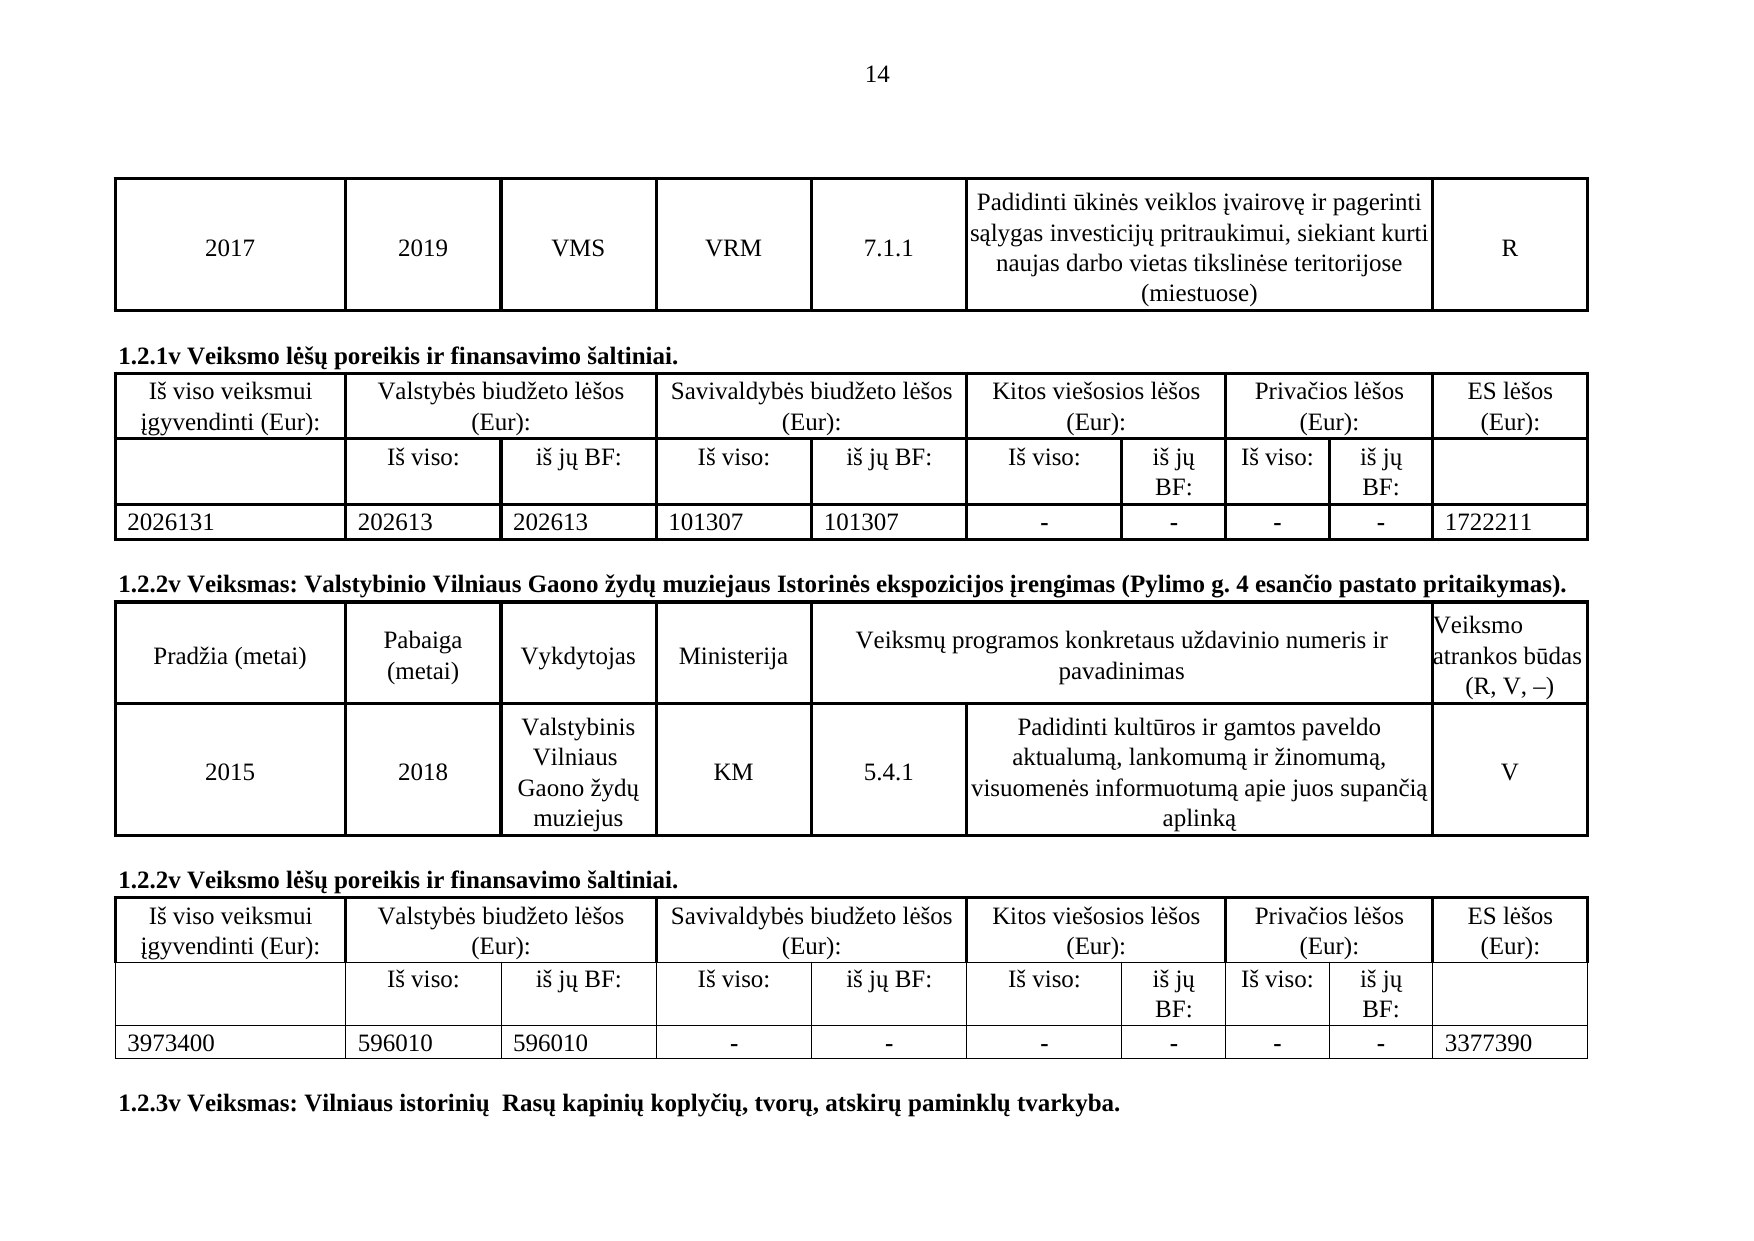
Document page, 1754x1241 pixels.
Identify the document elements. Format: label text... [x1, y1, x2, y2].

table_cell - [1331, 506, 1431, 538]
table_cell 5.4.1 [813, 705, 965, 833]
table_cell iš jų BF: [1123, 440, 1224, 503]
table_cell - [1226, 1026, 1329, 1058]
table_header Iš viso veiksmui įgyvendinti (Eur): [117, 899, 344, 962]
table_header Vykdytojas [503, 604, 655, 702]
table_cell Iš viso: [967, 963, 1121, 1025]
table_cell - [1122, 1026, 1225, 1058]
table_header Pabaiga (metai) [347, 604, 499, 702]
table_cell 202613 [347, 506, 499, 538]
table_cell - [968, 506, 1120, 538]
table_cell 101307 [658, 506, 810, 538]
table_header Iš viso veiksmui įgyvendinti (Eur): [117, 375, 344, 437]
table_cell iš jų BF: [813, 440, 965, 503]
table_cell 202613 [503, 506, 655, 538]
table_cell KM [658, 705, 810, 833]
table_cell iš jų BF: [1331, 440, 1431, 503]
text 1.2.2v Veiksmas: Valstybinio Vilniaus Gaono žydų muziejaus Istorinės ekspozicijos įrengimas (Pylimo g. 4 esančio pastato pritaikymas). [118, 569, 1636, 598]
table_header ES lėšos (Eur): [1434, 899, 1586, 962]
table_cell iš jų BF: [812, 963, 966, 1025]
table_cell 3973400 [116, 1026, 345, 1058]
table_cell Iš viso: [346, 963, 501, 1025]
table_cell Iš viso: [968, 440, 1120, 503]
table_header Valstybės biudžeto lėšos (Eur): [347, 899, 655, 962]
table_cell 2018 [347, 705, 499, 833]
table_header Kitos viešosios lėšos (Eur): [968, 899, 1224, 962]
table_cell iš jų BF: [503, 440, 655, 503]
table_cell [1434, 440, 1586, 503]
table_header Savivaldybės biudžeto lėšos (Eur): [658, 375, 965, 437]
table_cell 1722211 [1434, 506, 1586, 538]
table_cell 2017 [117, 180, 344, 309]
table_cell 596010 [502, 1026, 656, 1058]
table_cell - [1227, 506, 1328, 538]
table_header Privačios lėšos (Eur): [1227, 375, 1431, 437]
table_cell Iš viso: [657, 963, 811, 1025]
text 1.2.3v Veiksmas: Vilniaus istorinių Rasų kapinių koplyčių, tvorų, atskirų paminklų tvarkyba. [118, 1088, 1636, 1117]
table_cell 101307 [813, 506, 965, 538]
table_header Veiksmo atrankos būdas (R, V, –) [1434, 604, 1586, 702]
table_header Privačios lėšos (Eur): [1227, 899, 1431, 962]
table_cell 2019 [347, 180, 499, 309]
table_cell 596010 [346, 1026, 501, 1058]
table_cell - [1123, 506, 1224, 538]
table_cell 7.1.1 [813, 180, 965, 309]
table_cell Iš viso: [1227, 440, 1328, 503]
table_cell VRM [658, 180, 810, 309]
table_header Valstybės biudžeto lėšos (Eur): [347, 375, 655, 437]
table_cell - [812, 1026, 966, 1058]
table_cell VMS [503, 180, 655, 309]
table_cell Padidinti ūkinės veiklos įvairovę ir pagerinti sąlygas investicijų pritraukimui, siekiant kurti naujas darbo vietas tikslinėse teritorijose (miestuose) [968, 180, 1431, 309]
table_header Savivaldybės biudžeto lėšos (Eur): [658, 899, 965, 962]
table_cell iš jų BF: [1122, 963, 1225, 1025]
table_cell [1433, 963, 1587, 1025]
table_cell - [1330, 1026, 1432, 1058]
table_cell - [967, 1026, 1121, 1058]
table_cell V [1434, 705, 1586, 833]
table_header Ministerija [658, 604, 810, 702]
table_header Veiksmų programos konkretaus uždavinio numeris ir pavadinimas [813, 604, 1431, 702]
table_header ES lėšos (Eur): [1434, 375, 1586, 437]
table_header Pradžia (metai) [117, 604, 344, 702]
table_cell iš jų BF: [1330, 963, 1432, 1025]
table_cell - [657, 1026, 811, 1058]
table_cell [117, 440, 344, 503]
text 1.2.1v Veiksmo lėšų poreikis ir finansavimo šaltiniai. [118, 341, 1636, 369]
table_cell Padidinti kultūros ir gamtos paveldo aktualumą, lankomumą ir žinomumą, visuomenės informuotumą apie juos supančią aplinką [968, 705, 1431, 833]
table_cell 2015 [117, 705, 344, 833]
table_cell iš jų BF: [502, 963, 656, 1025]
table_cell [116, 963, 345, 1025]
table_cell Valstybinis Vilniaus Gaono žydų muziejus [503, 705, 655, 833]
table_cell R [1434, 180, 1586, 309]
text 1.2.2v Veiksmo lėšų poreikis ir finansavimo šaltiniai. [118, 865, 1636, 894]
table_header Kitos viešosios lėšos (Eur): [968, 375, 1224, 437]
table_cell 2026131 [117, 506, 344, 538]
table_cell Iš viso: [658, 440, 810, 503]
table_cell Iš viso: [347, 440, 499, 503]
table_cell Iš viso: [1226, 963, 1329, 1025]
table_cell 3377390 [1433, 1026, 1587, 1058]
